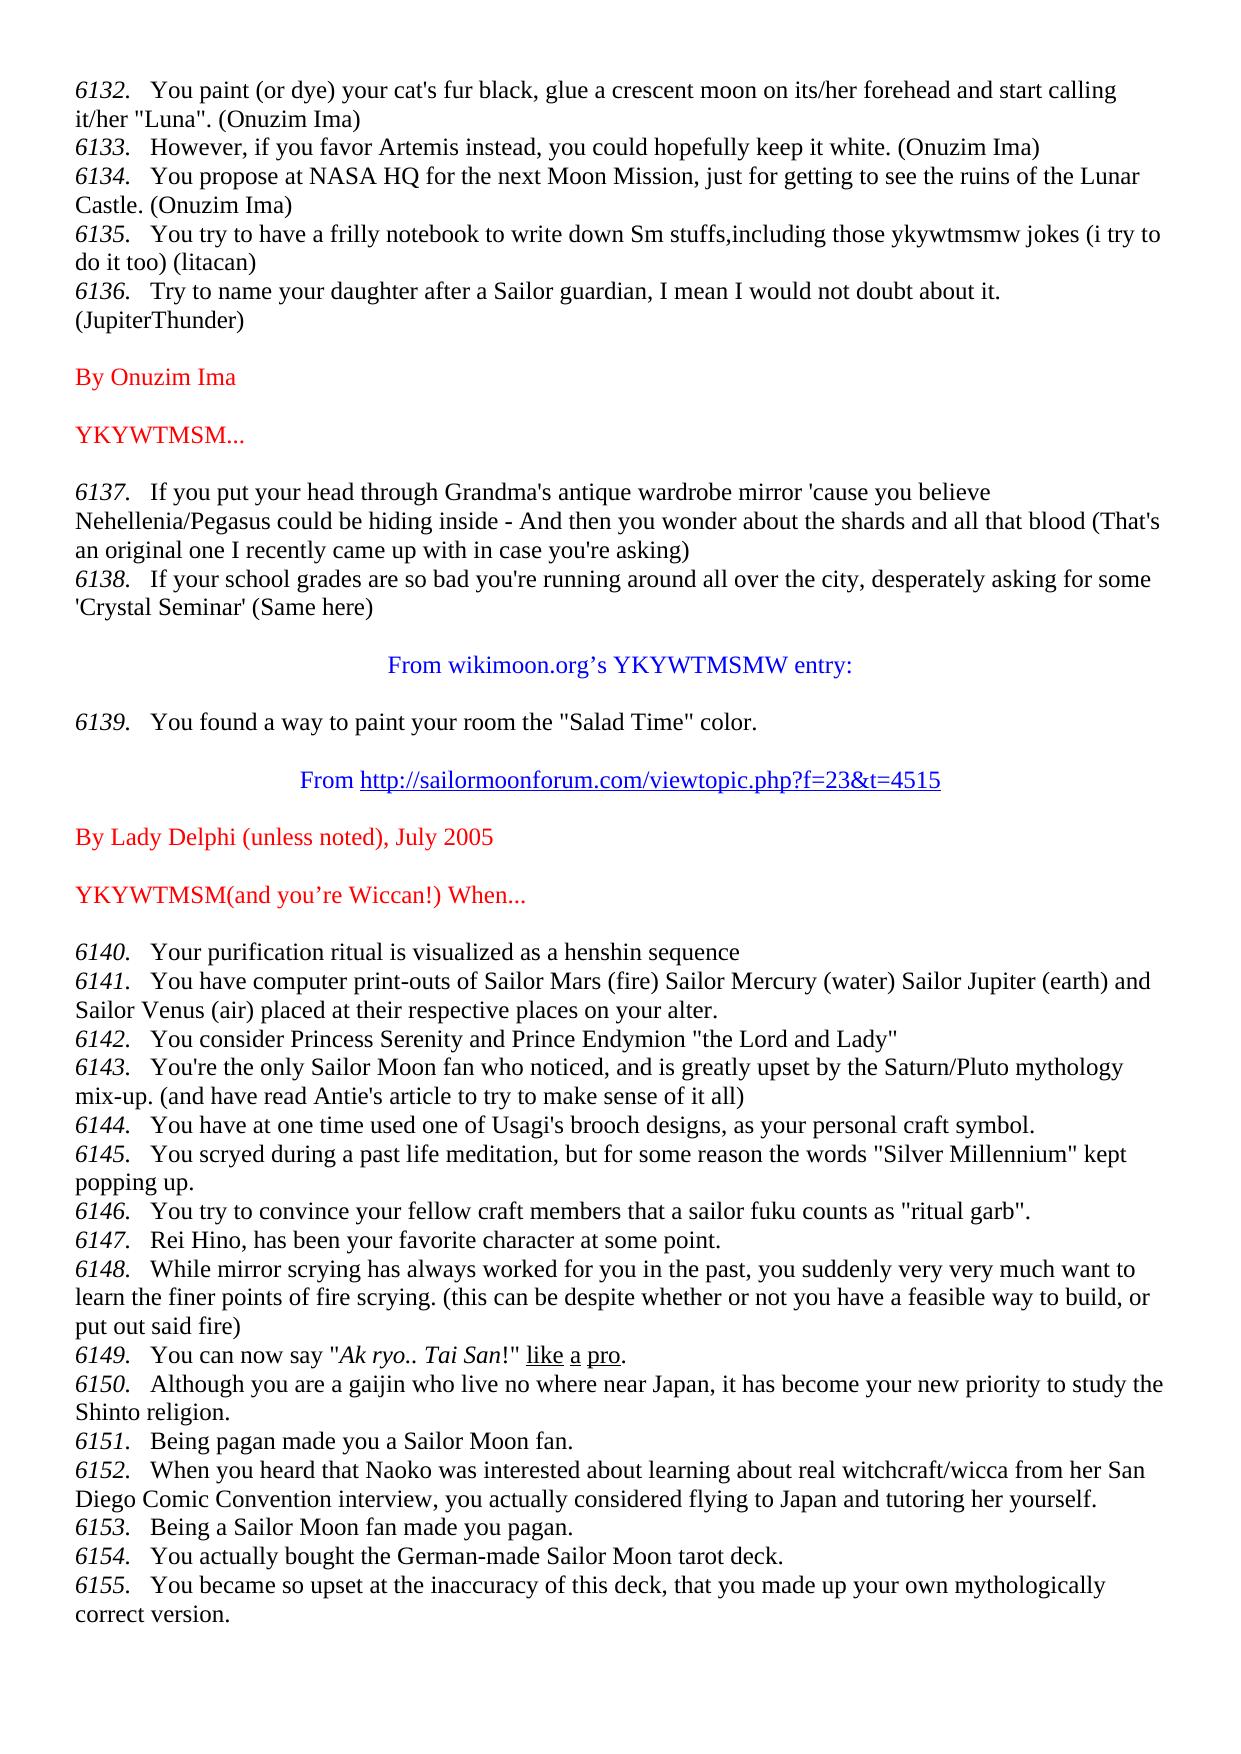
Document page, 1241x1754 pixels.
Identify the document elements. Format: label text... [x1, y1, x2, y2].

list Being pagan made you a Sailor Moon fan. [75, 1426, 1165, 1455]
text From http://sailormoonforum.com/viewtopic.php?f=23&t=4515 [75, 765, 1165, 794]
list You try to have a frilly notebook to write down Sm stuffs,including those ykywtmsmw jokes (i try to do it too) (litacan) [75, 219, 1165, 276]
list You found a way to paint your room the "Salad Time" color. [75, 707, 1165, 736]
list You scryed during a past life meditation, but for some reason the words "Silver Millennium" kept popping up. [75, 1139, 1165, 1196]
list You have computer print-outs of Sailor Mars (fire) Sailor Mercury (water) Sailor Jupiter (earth) and Sailor Venus (air) placed at their respective places on your alter. [75, 966, 1165, 1024]
list You actually bought the German-made Sailor Moon tarot deck. [75, 1541, 1165, 1570]
list You're the only Sailor Moon fan who noticed, and is greatly upset by the Saturn/Pluto mythology mix-up. (and have read Antie's article to try to make sense of it all) [75, 1052, 1165, 1110]
text By Lady Delphi (unless noted), July 2005 [75, 822, 1165, 851]
list Rei Hino, has been your favorite character at some point. [75, 1225, 1165, 1254]
text YKYWTMSM... [75, 420, 1165, 449]
list If you put your head through Grandma's antique wardrobe mirror 'cause you believe Nehellenia/Pegasus could be hiding inside - And then you wonder about the shards and all that blood (That's an original one I recently came up with in case you're asking) [75, 477, 1165, 564]
list If your school grades are so bad you're running around all over the city, desperately asking for some 'Crystal Seminar' (Same here) [75, 564, 1165, 621]
list Your purification ritual is visualized as a henshin sequence [75, 937, 1165, 966]
list You have at one time used one of Usagi's brooch designs, as your personal craft symbol. [75, 1110, 1165, 1139]
list You paint (or dye) your cat's fur black, glue a crescent moon on its/her forehead and start calling it/her "Luna". (Onuzim Ima) [75, 75, 1165, 132]
list You propose at NASA HQ for the next Moon Mission, just for getting to see the ruins of the Lunar Castle. (Onuzim Ima) [75, 161, 1165, 219]
text From wikimoon.org’s YKYWTMSMW entry: [75, 650, 1165, 679]
text YKYWTMSM(and you’re Wiccan!) When... [75, 880, 1165, 909]
list You try to convince your fellow craft members that a sailor fuku counts as "ritual garb". [75, 1196, 1165, 1225]
list However, if you favor Artemis instead, you could hopefully keep it white. (Onuzim Ima) [75, 132, 1165, 161]
text By Onuzim Ima [75, 362, 1165, 391]
list While mirror scrying has always worked for you in the past, you suddenly very very much want to learn the finer points of fire scrying. (this can be despite whether or not you have a feasible way to build, or put out said fire) [75, 1254, 1165, 1340]
list Try to name your daughter after a Sailor guardian, I mean I would not doubt about it. (JupiterThunder) [75, 276, 1165, 334]
list When you heard that Naoko was interested about learning about real witchcraft/wicca from her San Diego Comic Convention interview, you actually considered flying to Japan and tutoring her yourself. [75, 1455, 1165, 1512]
list You became so upset at the inaccuracy of this deck, that you made up your own mythologically correct version. [75, 1570, 1165, 1627]
list Although you are a gaijin who live no where near Japan, it has become your new priority to study the Shinto religion. [75, 1369, 1165, 1426]
list You consider Princess Serenity and Prince Endymion "the Lord and Lady" [75, 1024, 1165, 1052]
list Being a Sailor Moon fan made you pagan. [75, 1512, 1165, 1541]
list You can now say "Ak ryo.. Tai San!" like a pro. [75, 1340, 1165, 1369]
